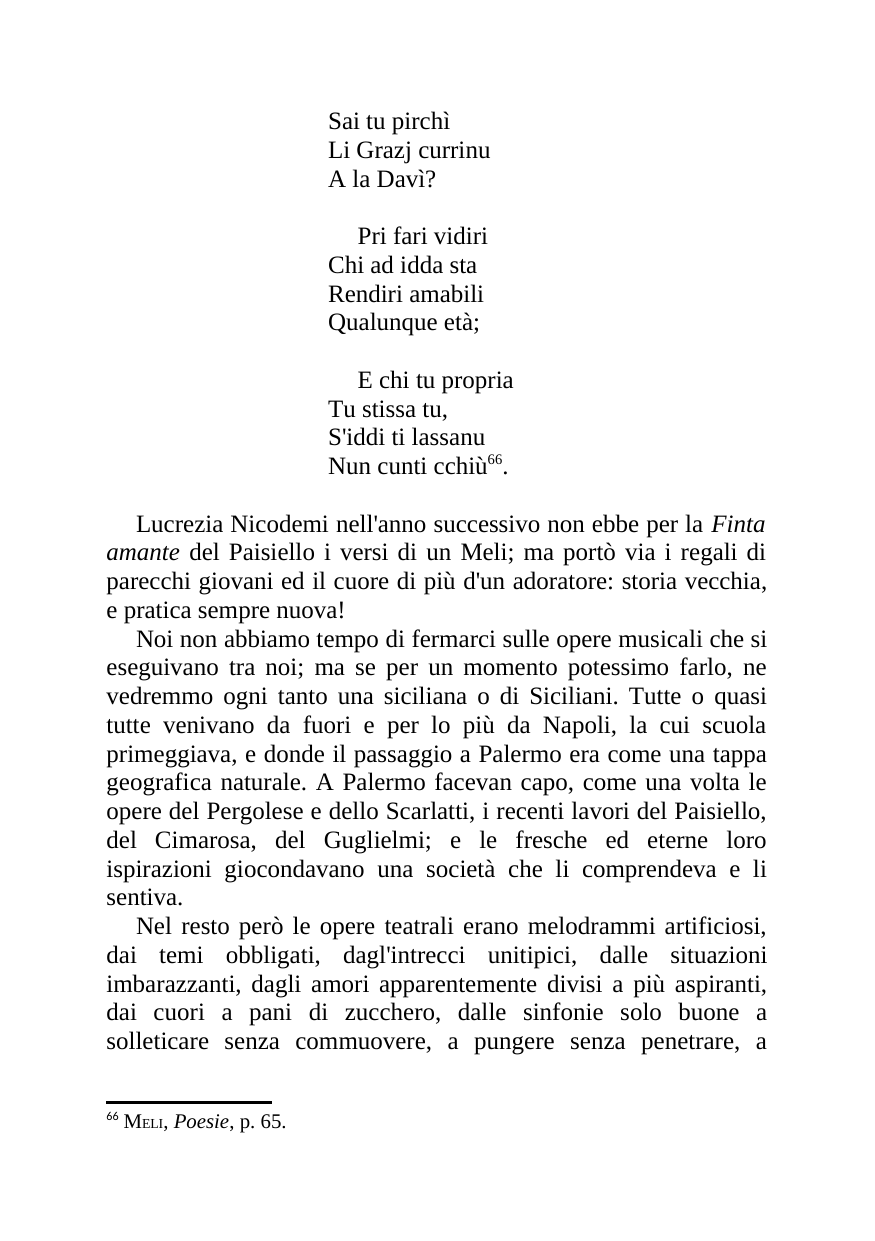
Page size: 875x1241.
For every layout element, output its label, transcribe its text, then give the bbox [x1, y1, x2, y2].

text Pri fari vidiri [328, 221, 768, 250]
text S'iddi ti lassanu [298, 422, 768, 451]
text A la Davì? [298, 164, 768, 192]
text Meli, Poesie, p. 65. [106, 1108, 768, 1134]
text Li Grazj currinu [298, 135, 768, 164]
text E chi tu propria [328, 365, 768, 394]
text Nel resto però le opere teatrali erano melodrammi artificiosi, dai temi obbligati, dagl'intrecci unitipici, dalle situazioni imbarazzanti, dagli amori apparentemente divisi a più aspiranti, dai cuori a pani di zucchero, dalle sinfonie solo buone a solleticare senza commuovere, a pungere senza penetrare, a [106, 911, 768, 1055]
text Rendiri amabili [298, 279, 768, 307]
text Nun cunti cchiù. [298, 451, 768, 480]
text Tu stissa tu, [298, 394, 768, 422]
text Sai tu pirchì [298, 106, 768, 135]
text Qualunque età; [298, 307, 768, 336]
text Chi ad idda sta [298, 250, 768, 279]
text Noi non abbiamo tempo di fermarci sulle opere musicali che si eseguivano tra noi; ma se per un momento potessimo farlo, ne vedremmo ogni tanto una siciliana o di Siciliani. Tutte o quasi tutte venivano da fuori e per lo più da Napoli, la cui scuola primeggiava, e donde il passaggio a Palermo era come una tappa geografica naturale. A Palermo facevan capo, come una volta le opere del Pergolese e dello Scarlatti, i recenti lavori del Paisiello, del Cimarosa, del Guglielmi; e le fresche ed eterne loro ispirazioni giocondavano una società che li comprendeva e li sentiva. [106, 624, 768, 911]
text Lucrezia Nicodemi nell'anno successivo non ebbe per la Finta amante del Paisiello i versi di un Meli; ma portò via i regali di parecchi giovani ed il cuore di più d'un adoratore: storia vecchia, e pratica sempre nuova! [106, 509, 768, 624]
